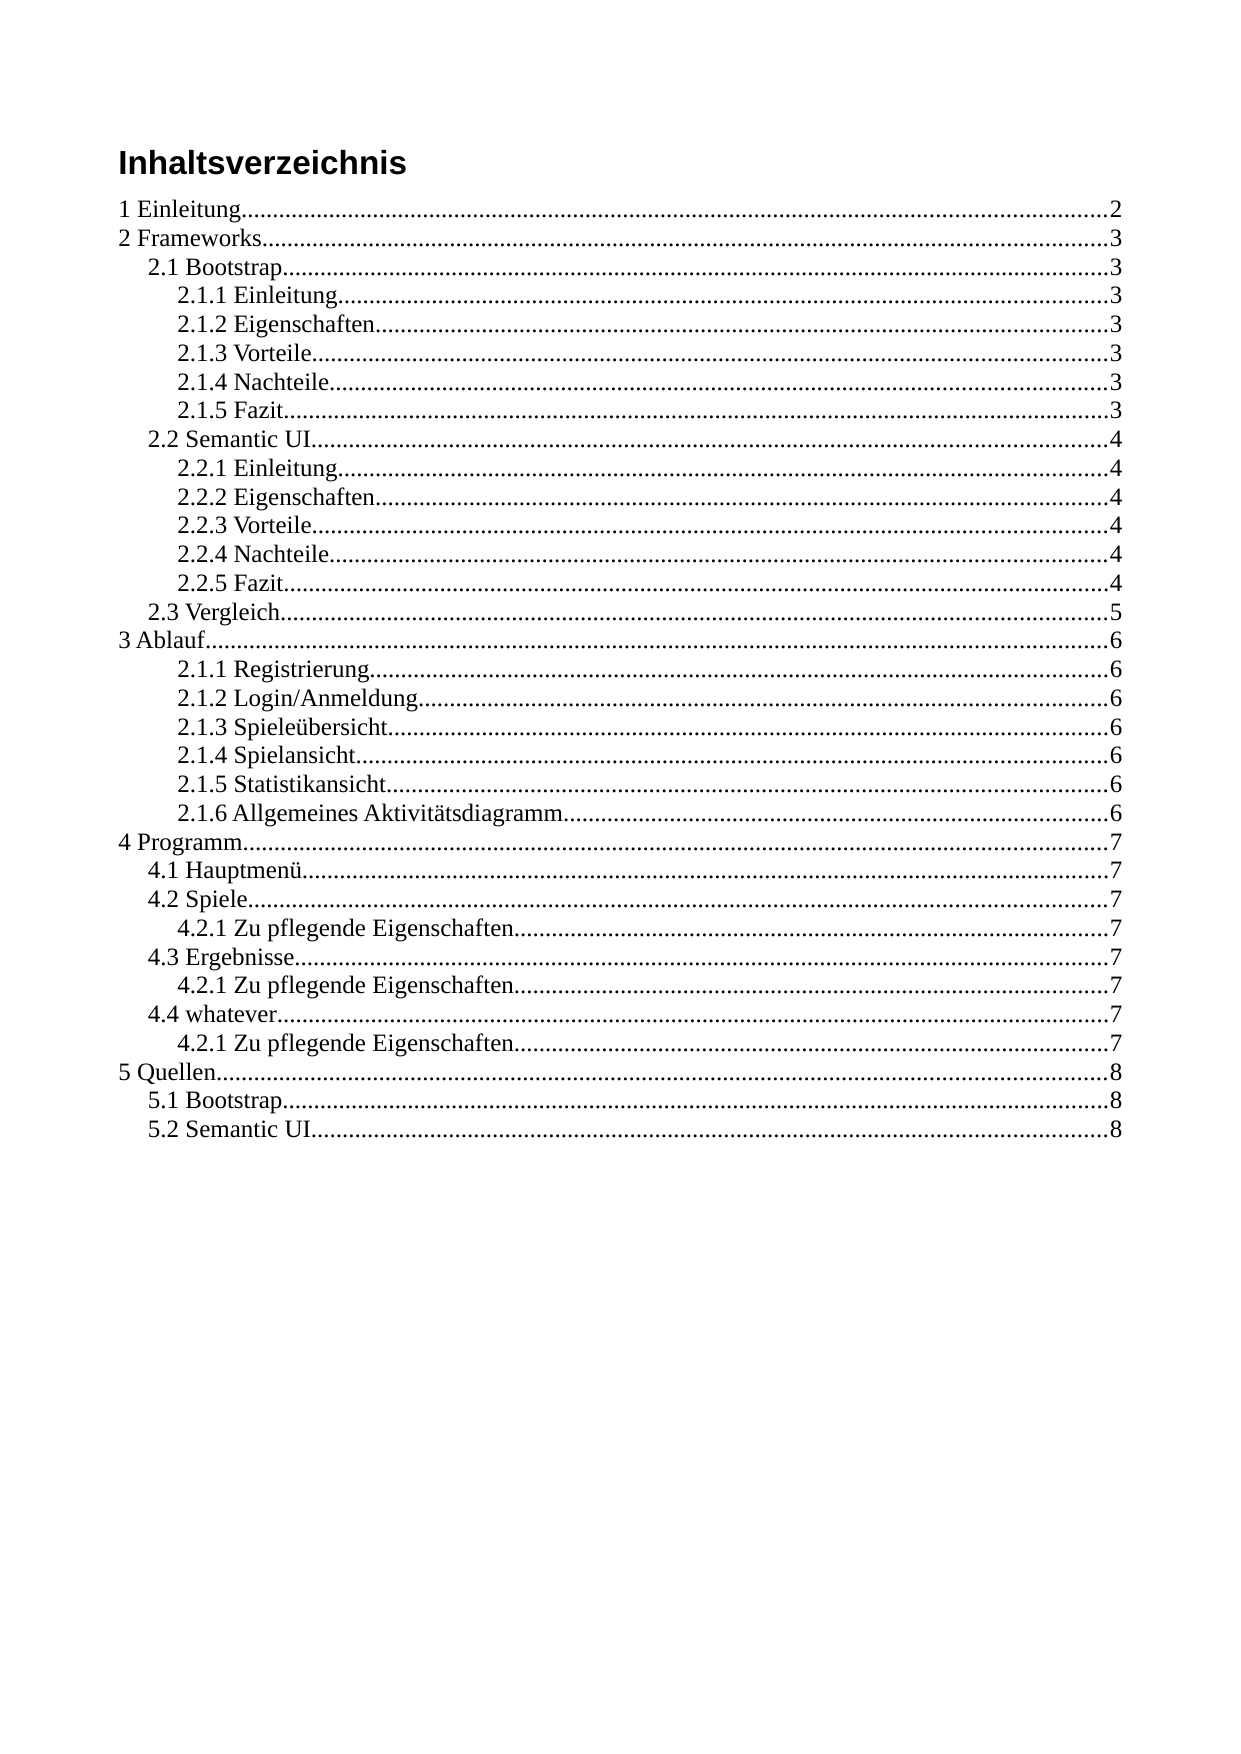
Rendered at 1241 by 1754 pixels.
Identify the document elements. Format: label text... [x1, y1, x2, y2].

text 2.2.3 Vorteile 4 [177, 510, 1122, 539]
text 2.1.5 Fazit 3 [177, 395, 1122, 424]
text 4.1 Hauptmenü 7 [148, 855, 1122, 884]
text 2.2.2 Eigenschaften 4 [177, 482, 1122, 510]
text 2.1.3 Spieleübersicht 6 [177, 712, 1122, 740]
text 2.2 Semantic UI 4 [148, 424, 1122, 453]
text 5.2 Semantic UI 8 [148, 1114, 1122, 1143]
text 4.2 Spiele 7 [148, 884, 1122, 913]
text 4 Programm 7 [118, 827, 1122, 855]
text 2.2.1 Einleitung 4 [177, 453, 1122, 482]
text 1 Einleitung 2 [118, 194, 1122, 223]
text 2.1.1 Einleitung 3 [177, 280, 1122, 309]
text 2.1.1 Registrierung 6 [177, 654, 1122, 683]
text 5 Quellen 8 [118, 1057, 1122, 1085]
text 4.2.1 Zu pflegende Eigenschaften 7 [177, 913, 1122, 942]
text 2.1.4 Spielansicht 6 [177, 740, 1122, 769]
text 2.3 Vergleich 5 [148, 597, 1122, 625]
text 4.3 Ergebnisse 7 [148, 942, 1122, 970]
text 4.2.1 Zu pflegende Eigenschaften 7 [177, 970, 1122, 999]
text 4.2.1 Zu pflegende Eigenschaften 7 [177, 1028, 1122, 1057]
text 2.1.6 Allgemeines Aktivitätsdiagramm 6 [177, 798, 1122, 827]
text 2.2.5 Fazit 4 [177, 568, 1122, 597]
text 2.1.4 Nachteile 3 [177, 367, 1122, 395]
subtitle Inhaltsverzeichnis [118, 143, 1122, 182]
text 5.1 Bootstrap 8 [148, 1085, 1122, 1114]
text 2.2.4 Nachteile 4 [177, 539, 1122, 568]
text 2.1 Bootstrap 3 [148, 252, 1122, 280]
text 2.1.2 Eigenschaften 3 [177, 309, 1122, 338]
text 2.1.3 Vorteile 3 [177, 338, 1122, 367]
text 3 Ablauf 6 [118, 625, 1122, 654]
text 2 Frameworks 3 [118, 223, 1122, 252]
text 2.1.5 Statistikansicht 6 [177, 769, 1122, 798]
text 4.4 whatever 7 [148, 999, 1122, 1028]
text 2.1.2 Login/Anmeldung 6 [177, 683, 1122, 712]
